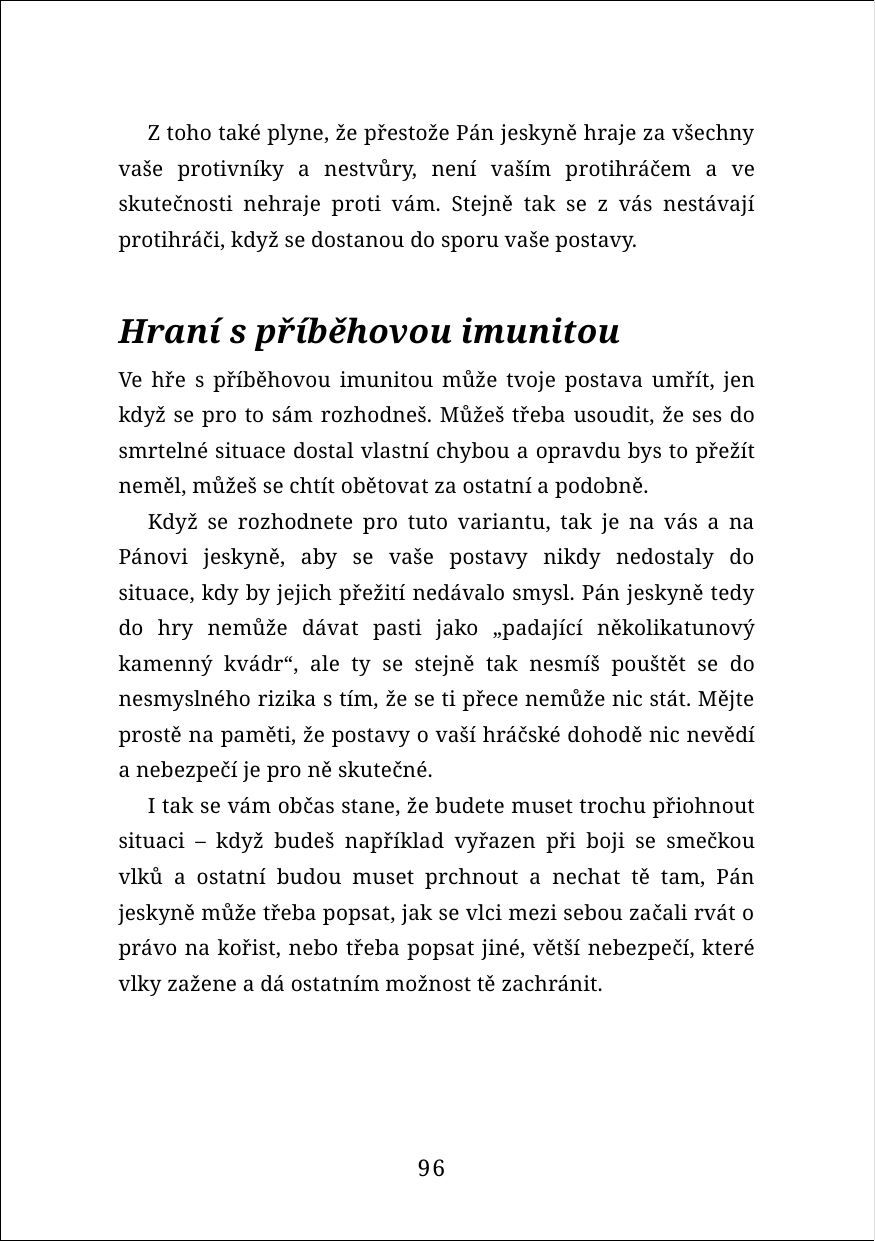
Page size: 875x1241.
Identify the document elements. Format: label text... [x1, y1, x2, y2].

text Z toho také plyne, že přestože Pán jeskyně hraje za všechny vaše protivníky a nestvůry, není vaším protihráčem a ve skutečnosti nehraje proti vám. Stejně tak se z vás nestávají protihráči, když se dostanou do sporu vaše postavy. [118, 118, 756, 253]
subtitle Hraní s příběhovou imunitou [118, 308, 756, 353]
text Ve hře s příběhovou imunitou může tvoje postava umřít, jen když se pro to sám rozhodneš. Můžeš třeba usoudit, že ses do smrtelné situace dostal vlastní chybou a opravdu bys to přežít neměl, můžeš se chtít obětovat za ostatní a podobně. Když se rozhodnete pro tuto variantu, tak je na vás a na Pánovi jeskyně, aby se vaše postavy nikdy nedostaly do situace, kdy by jejich přežití nedávalo smysl. Pán jeskyně tedy do hry nemůže dávat pasti jako „padající několikatunový kamenný kvádr“, ale ty se stejně tak nesmíš pouštět se do nesmyslného rizika s tím, že se ti přece nemůže nic stát. Mějte prostě na paměti, že postavy o vaší hráčské dohodě nic nevědí a nebezpečí je pro ně skutečné. I tak se vám občas stane, že budete muset trochu přiohnout situaci – když budeš například vyřazen při boji se smečkou vlků a ostatní budou muset prchnout a nechat tě tam, Pán jeskyně může třeba popsat, jak se vlci mezi sebou začali rvát o právo na kořist, nebo třeba popsat jiné, větší nebezpečí, které vlky zažene a dá ostatním možnost tě zachránit. [118, 365, 756, 997]
